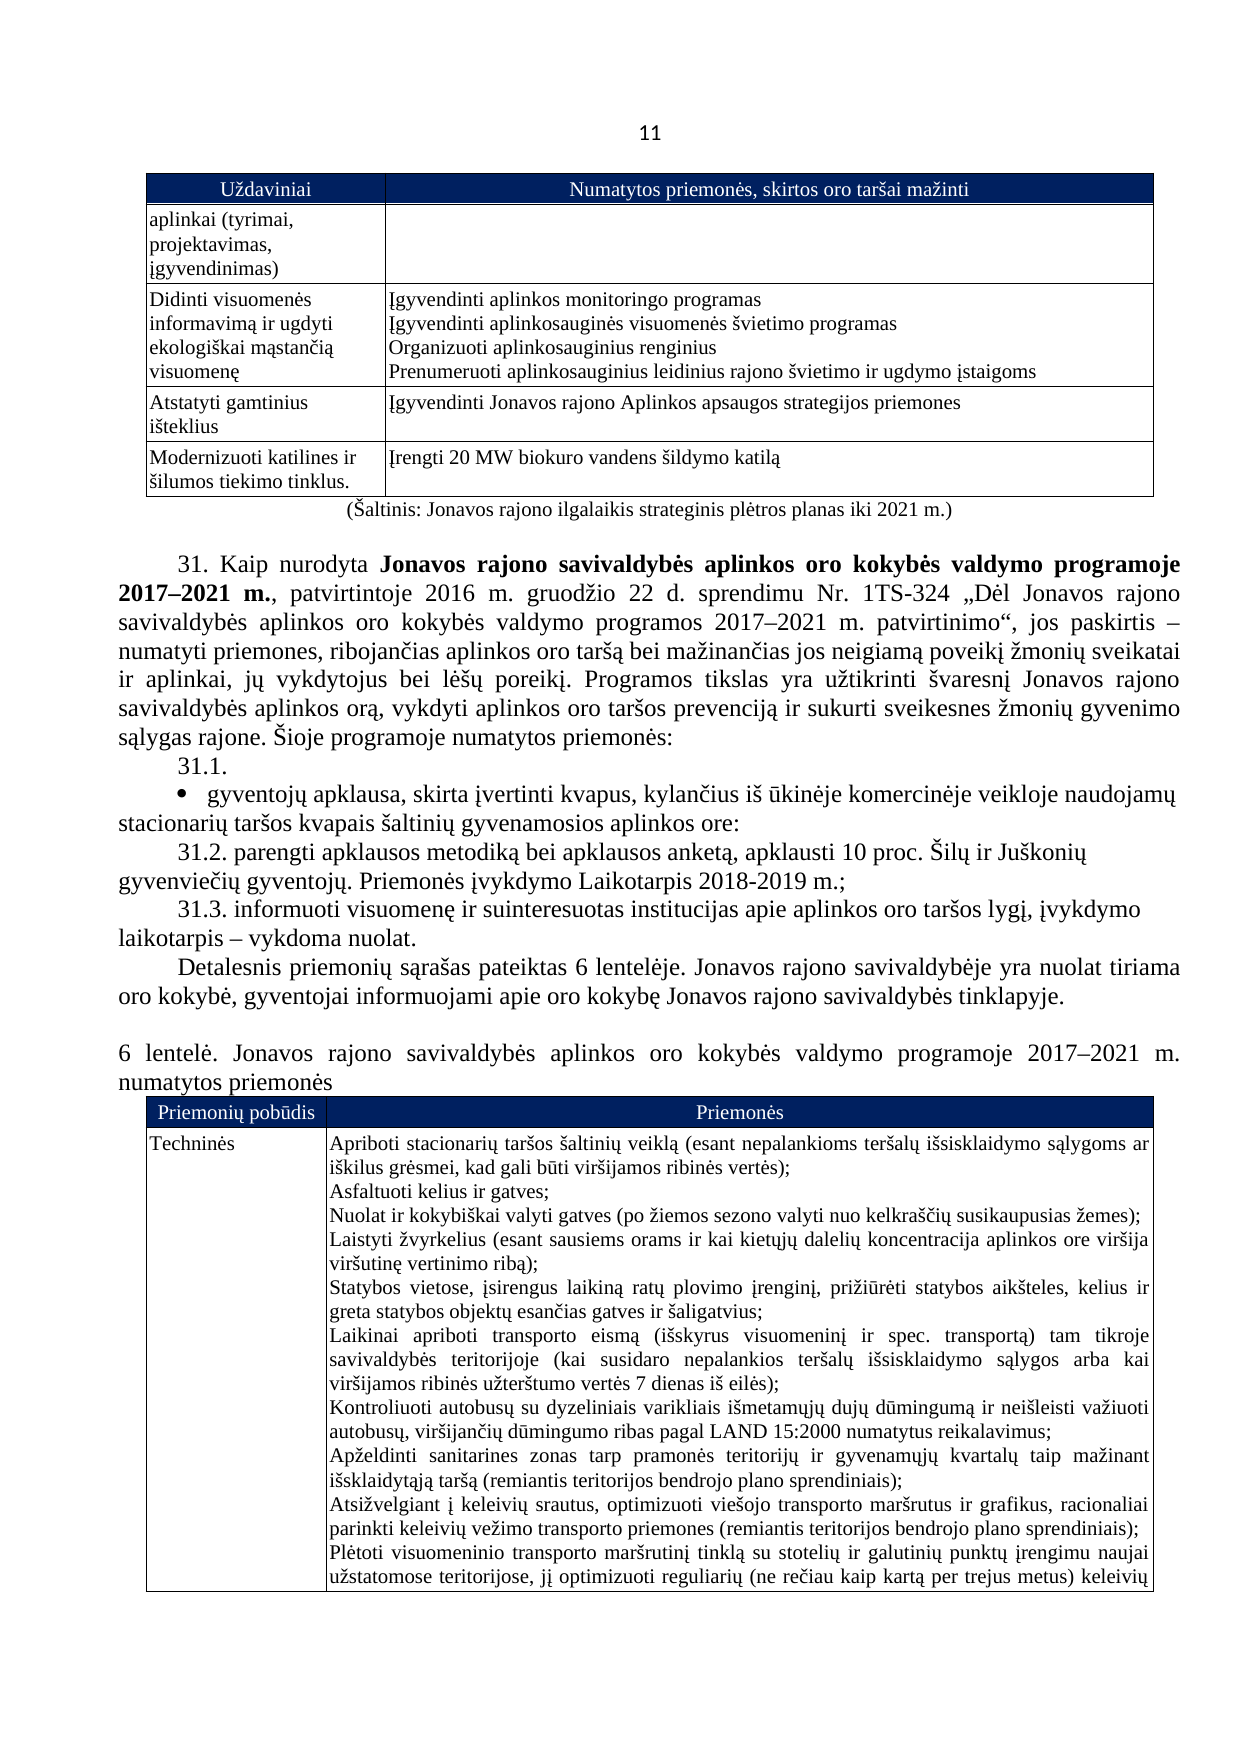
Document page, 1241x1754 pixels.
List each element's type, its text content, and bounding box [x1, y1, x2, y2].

text Detalesnis priemonių sąrašas pateiktas 6 lentelėje. Jonavos rajono savivaldybėje yra nuolat tiriama oro kokybė, gyventojai informuojami apie oro kokybę Jonavos rajono savivaldybės tinklapyje. [118, 952, 1181, 1009]
table_cell Modernizuoti katilines ir šilumos tiekimo tinklus. [147, 442, 385, 496]
text (Šaltinis: Jonavos rajono ilgalaikis strateginis plėtros planas iki 2021 m.) [118, 497, 1181, 521]
table_header Priemonių pobūdis [147, 1097, 326, 1127]
text 31.1. [118, 751, 1181, 779]
text 31. Kaip nurodyta Jonavos rajono savivaldybės aplinkos oro kokybės valdymo programoje 2017–2021 m., patvirtintoje 2016 m. gruodžio 22 d. sprendimu Nr. 1TS-324 „Dėl Jonavos rajono savivaldybės aplinkos oro kokybės valdymo programos 2017–2021 m. patvirtinimo“, jos paskirtis – numatyti priemones, ribojančias aplinkos oro taršą bei mažinančias jos neigiamą poveikį žmonių sveikatai ir aplinkai, jų vykdytojus bei lėšų poreikį. Programos tikslas yra užtikrinti švaresnį Jonavos rajono savivaldybės aplinkos orą, vykdyti aplinkos oro taršos prevenciją ir sukurti sveikesnes žmonių gyvenimo sąlygas rajone. Šioje programoje numatytos priemonės: [118, 549, 1181, 751]
text 6 lentelė. Jonavos rajono savivaldybės aplinkos oro kokybės valdymo programoje 2017–2021 m. numatytos priemonės [118, 1038, 1181, 1096]
table_cell [386, 205, 1153, 282]
table_cell Apriboti stacionarių taršos šaltinių veiklą (esant nepalankioms teršalų išsisklaidymo sąlygoms ar iškilus grėsmei, kad gali būti viršijamos ribinės vertės); Asfaltuoti kelius ir gatves; Nuolat ir kokybiškai valyti gatves (po žiemos sezono valyti nuo kelkraščių susikaupusias žemes); Laistyti žvyrkelius (esant sausiems orams ir kai kietųjų dalelių koncentracija aplinkos ore viršija viršutinę vertinimo ribą); Statybos vietose, įsirengus laikiną ratų plovimo įrenginį, prižiūrėti statybos aikšteles, kelius ir greta statybos objektų esančias gatves ir šaligatvius; Laikinai apriboti transporto eismą (išskyrus visuomeninį ir spec. transportą) tam tikroje savivaldybės teritorijoje (kai susidaro nepalankios teršalų išsisklaidymo sąlygos arba kai viršijamos ribinės užterštumo vertės 7 dienas iš eilės); Kontroliuoti autobusų su dyzeliniais varikliais išmetamųjų dujų dūmingumą ir neišleisti važiuoti autobusų, viršijančių dūmingumo ribas pagal LAND 15:2000 numatytus reikalavimus; Apželdinti sanitarines zonas tarp pramonės teritorijų ir gyvenamųjų kvartalų taip mažinant išsklaidytąją taršą (remiantis teritorijos bendrojo plano sprendiniais); Atsižvelgiant į keleivių srautus, optimizuoti viešojo transporto maršrutus ir grafikus, racionaliai parinkti keleivių vežimo transporto priemones (remiantis teritorijos bendrojo plano sprendiniais); Plėtoti visuomeninio transporto maršrutinį tinklą su stotelių ir galutinių punktų įrengimu naujai užstatomose teritorijose, jį optimizuoti reguliarių (ne rečiau kaip kartą per trejus metus) keleivių [327, 1128, 1153, 1591]
table_header Uždaviniai [147, 174, 385, 203]
table_cell Atstatyti gamtinius išteklius [147, 387, 385, 441]
table_cell Didinti visuomenės informavimą ir ugdyti ekologiškai mąstančią visuomenę [147, 284, 385, 386]
table_cell Įgyvendinti aplinkos monitoringo programas Įgyvendinti aplinkosauginės visuomenės švietimo programas Organizuoti aplinkosauginius renginius Prenumeruoti aplinkosauginius leidinius rajono švietimo ir ugdymo įstaigoms [386, 284, 1153, 386]
table_cell Įrengti 20 MW biokuro vandens šildymo katilą [386, 442, 1153, 496]
text  gyventojų apklausa, skirta įvertinti kvapus, kylančius iš ūkinėje komercinėje veikloje naudojamų stacionarių taršos kvapais šaltinių gyvenamosios aplinkos ore: [118, 779, 1181, 837]
table_cell aplinkai (tyrimai, projektavimas, įgyvendinimas) [147, 205, 385, 282]
table_cell Įgyvendinti Jonavos rajono Aplinkos apsaugos strategijos priemones [386, 387, 1153, 441]
text 31.3. informuoti visuomenę ir suinteresuotas institucijas apie aplinkos oro taršos lygį, įvykdymo laikotarpis – vykdoma nuolat. [118, 894, 1181, 952]
table_header Priemonės [327, 1097, 1153, 1127]
table_cell Techninės [147, 1128, 326, 1591]
text 31.2. parengti apklausos metodiką bei apklausos anketą, apklausti 10 proc. Šilų ir Juškonių gyvenviečių gyventojų. Priemonės įvykdymo Laikotarpis 2018-2019 m.; [118, 837, 1181, 894]
table_header Numatytos priemonės, skirtos oro taršai mažinti [386, 174, 1153, 203]
